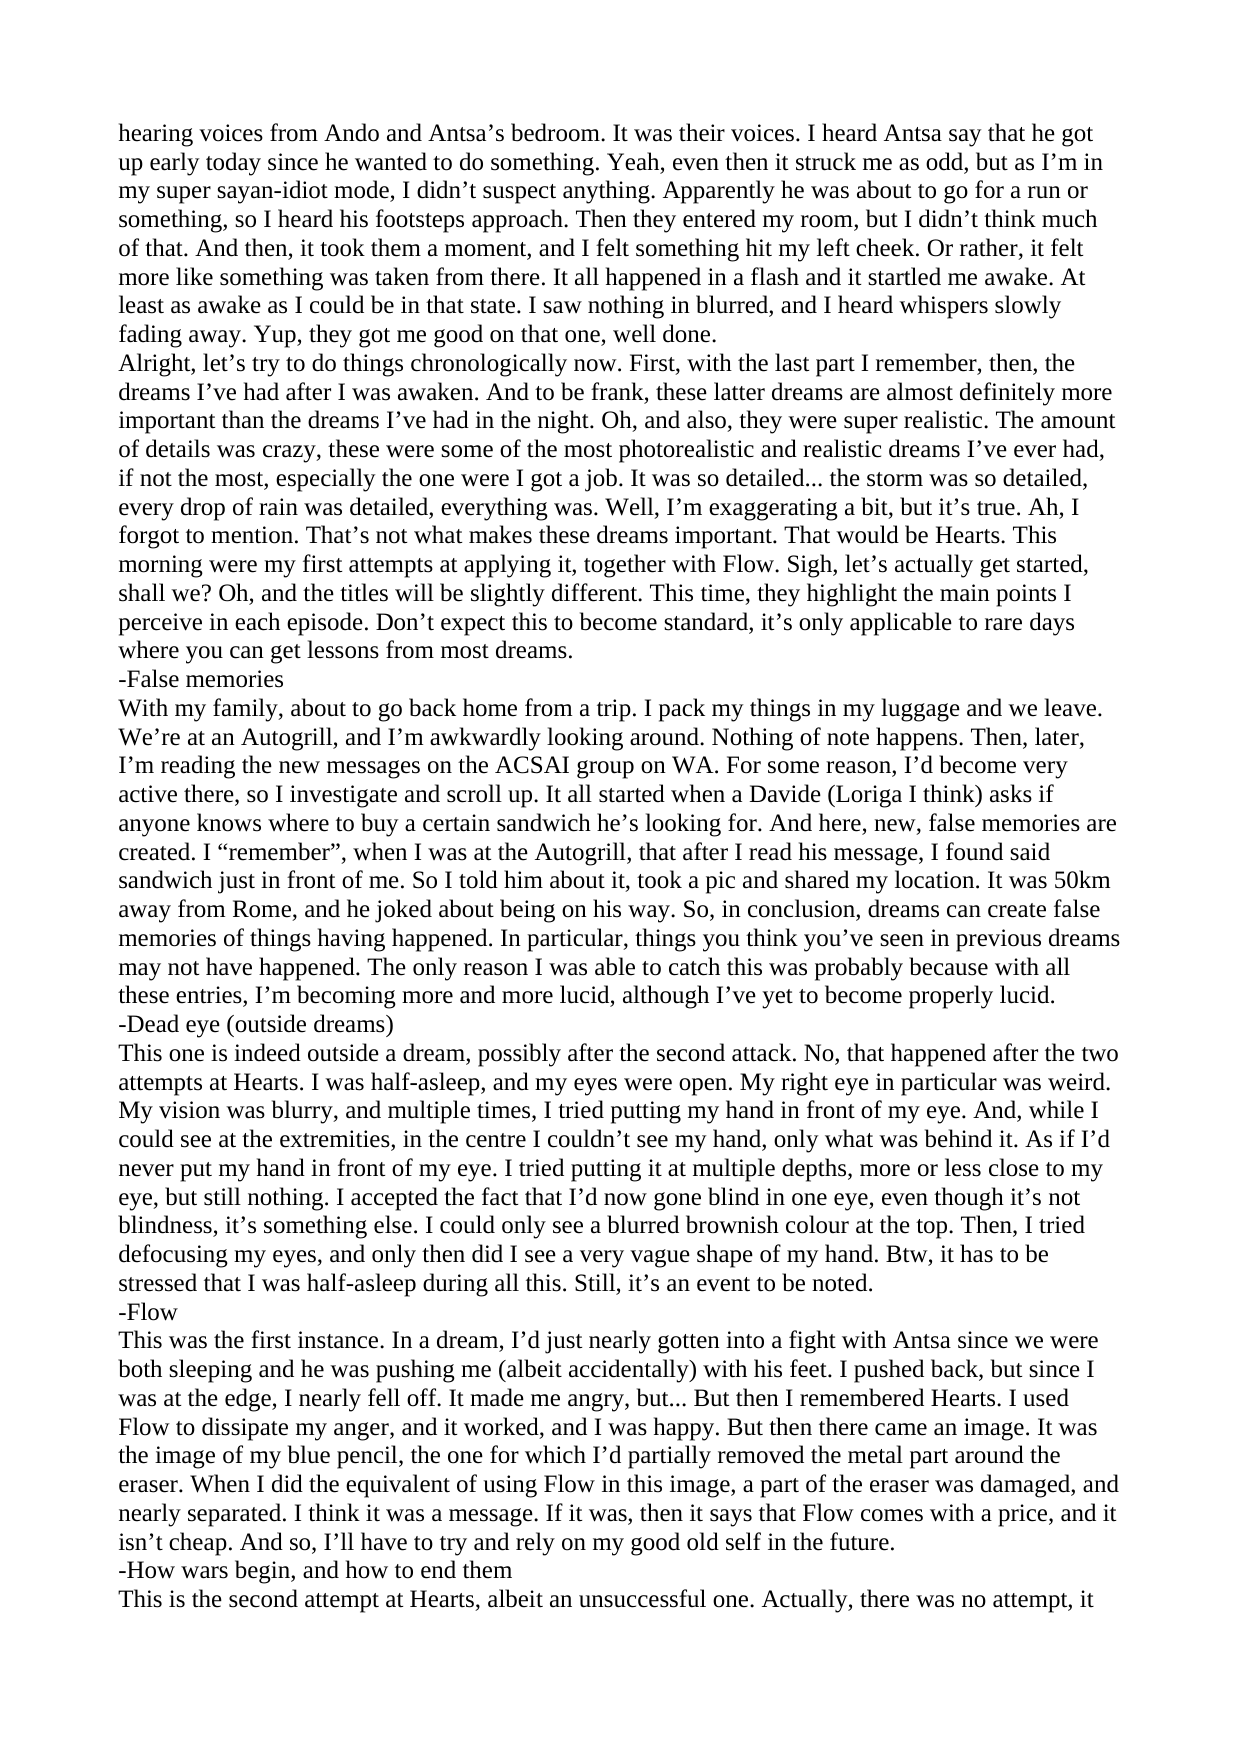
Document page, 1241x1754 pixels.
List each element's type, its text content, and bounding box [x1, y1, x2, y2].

text hearing voices from Ando and Antsa’s bedroom. It was their voices. I heard Antsa say that he got up early today since he wanted to do something. Yeah, even then it struck me as odd, but as I’m in my super sayan-idiot mode, I didn’t suspect anything. Apparently he was about to go for a run or something, so I heard his footsteps approach. Then they entered my room, but I didn’t think much of that. And then, it took them a moment, and I felt something hit my left cheek. Or rather, it felt more like something was taken from there. It all happened in a flash and it startled me awake. At least as awake as I could be in that state. I saw nothing in blurred, and I heard whispers slowly fading away. Yup, they got me good on that one, well done. [118, 118, 1122, 348]
text This one is indeed outside a dream, possibly after the second attack. No, that happened after the two attempts at Hearts. I was half-asleep, and my eyes were open. My right eye in particular was weird. My vision was blurry, and multiple times, I tried putting my hand in front of my eye. And, while I could see at the extremities, in the centre I couldn’t see my hand, only what was behind it. As if I’d never put my hand in front of my eye. I tried putting it at multiple depths, more or less close to my eye, but still nothing. I accepted the fact that I’d now gone blind in one eye, even though it’s not blindness, it’s something else. I could only see a blurred brownish colour at the top. Then, I tried defocusing my eyes, and only then did I see a very vague shape of my hand. Btw, it has to be stressed that I was half-asleep during all this. Still, it’s an event to be noted. [118, 1038, 1122, 1297]
text This was the first instance. In a dream, I’d just nearly gotten into a fight with Antsa since we were both sleeping and he was pushing me (albeit accidentally) with his feet. I pushed back, but since I was at the edge, I nearly fell off. It made me angry, but... But then I remembered Hearts. I used Flow to dissipate my anger, and it worked, and I was happy. But then there came an image. It was the image of my blue pencil, the one for which I’d partially removed the metal part around the eraser. When I did the equivalent of using Flow in this image, a part of the eraser was damaged, and nearly separated. I think it was a message. If it was, then it says that Flow comes with a price, and it isn’t cheap. And so, I’ll have to try and rely on my good old self in the future. [118, 1326, 1122, 1556]
text -False memories [118, 664, 1122, 693]
text -Flow [118, 1297, 1122, 1326]
text This is the second attempt at Hearts, albeit an unsuccessful one. Actually, there was no attempt, it [118, 1584, 1122, 1613]
text With my family, about to go back home from a trip. I pack my things in my luggage and we leave. We’re at an Autogrill, and I’m awkwardly looking around. Nothing of note happens. Then, later, I’m reading the new messages on the ACSAI group on WA. For some reason, I’d become very active there, so I investigate and scroll up. It all started when a Davide (Loriga I think) asks if anyone knows where to buy a certain sandwich he’s looking for. And here, new, false memories are created. I “remember”, when I was at the Autogrill, that after I read his message, I found said sandwich just in front of me. So I told him about it, took a pic and shared my location. It was 50km away from Rome, and he joked about being on his way. So, in conclusion, dreams can create false memories of things having happened. In particular, things you think you’ve seen in previous dreams may not have happened. The only reason I was able to catch this was probably because with all these entries, I’m becoming more and more lucid, although I’ve yet to become properly lucid. [118, 693, 1122, 1009]
text Alright, let’s try to do things chronologically now. First, with the last part I remember, then, the dreams I’ve had after I was awaken. And to be frank, these latter dreams are almost definitely more important than the dreams I’ve had in the night. Oh, and also, they were super realistic. The amount of details was crazy, these were some of the most photorealistic and realistic dreams I’ve ever had, if not the most, especially the one were I got a job. It was so detailed... the storm was so detailed, every drop of rain was detailed, everything was. Well, I’m exaggerating a bit, but it’s true. Ah, I forgot to mention. That’s not what makes these dreams important. That would be Hearts. This morning were my first attempts at applying it, together with Flow. Sigh, let’s actually get started, shall we? Oh, and the titles will be slightly different. This time, they highlight the main points I perceive in each episode. Don’t expect this to become standard, it’s only applicable to rare days where you can get lessons from most dreams. [118, 348, 1122, 664]
text -How wars begin, and how to end them [118, 1556, 1122, 1584]
text -Dead eye (outside dreams) [118, 1009, 1122, 1038]
